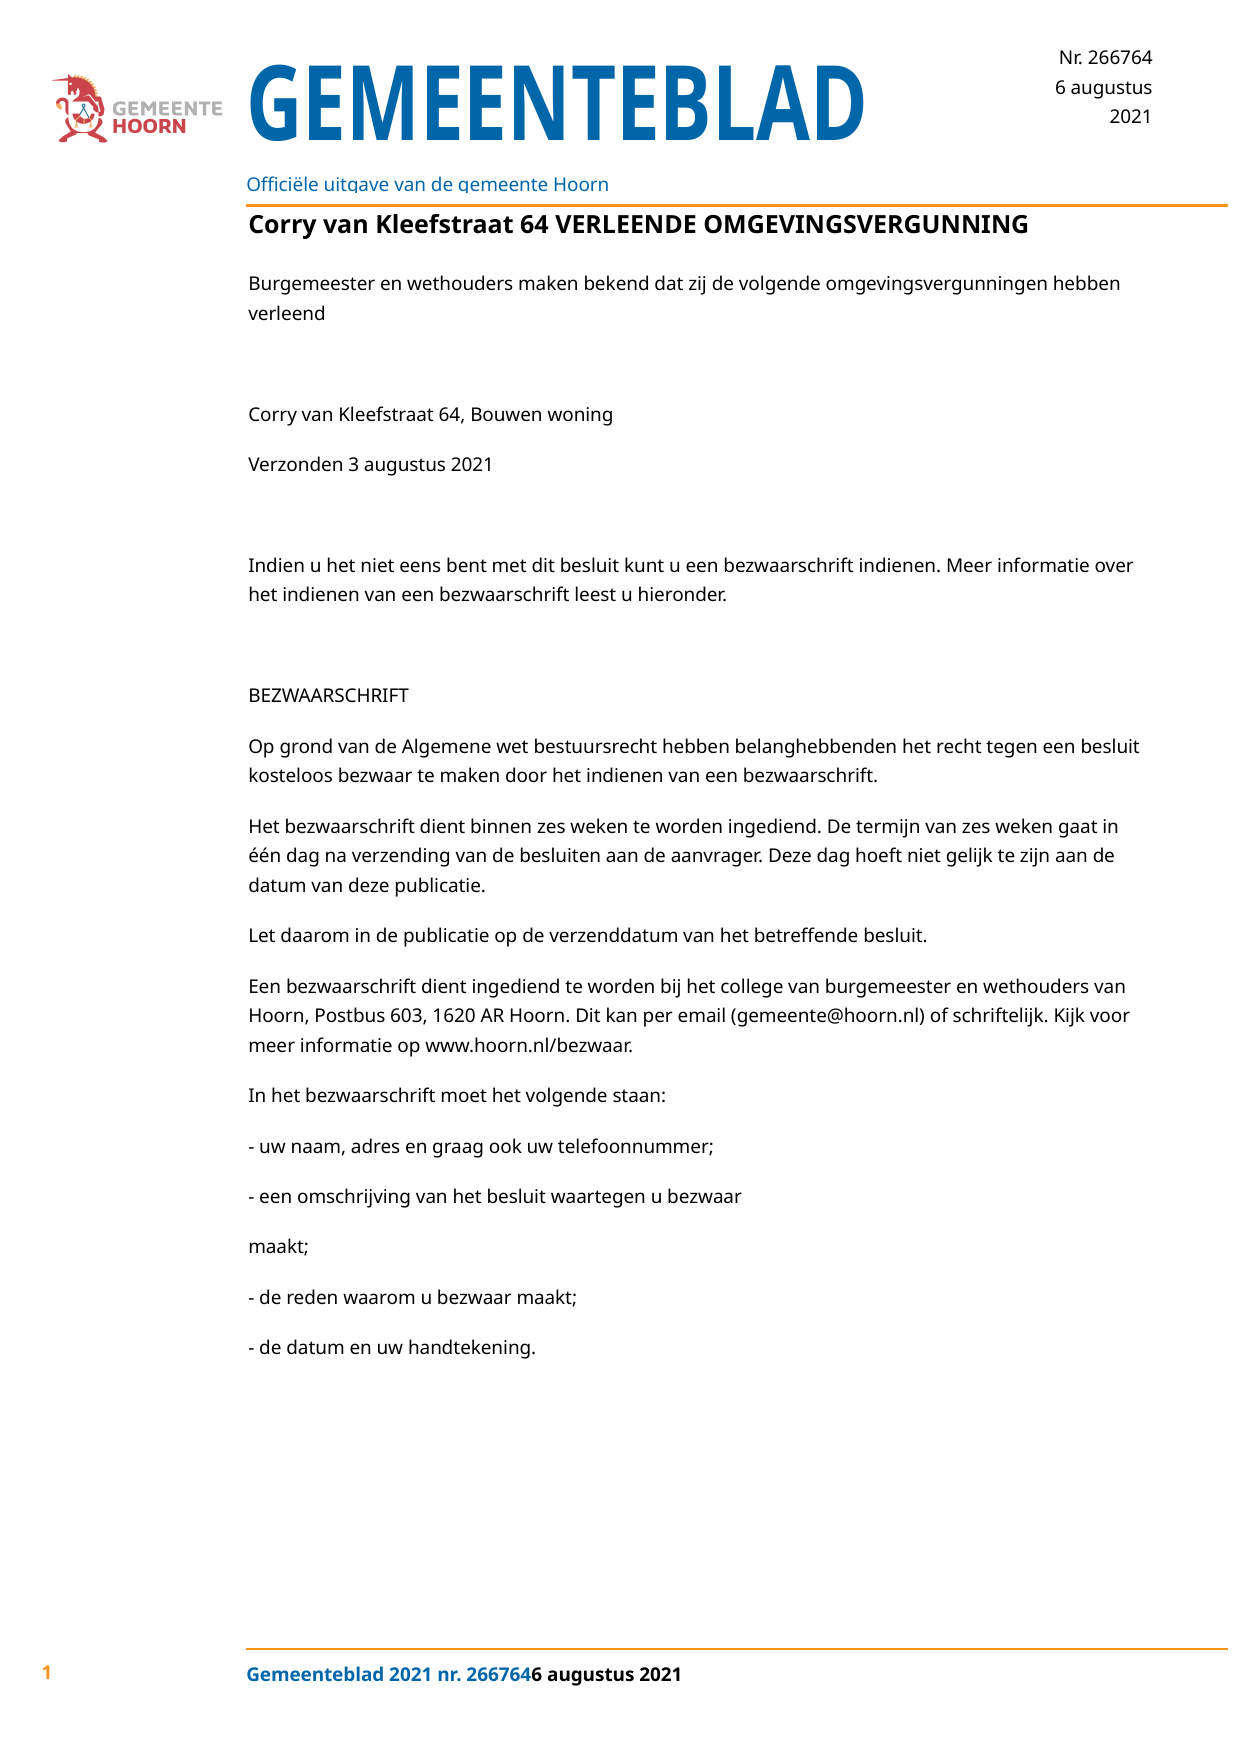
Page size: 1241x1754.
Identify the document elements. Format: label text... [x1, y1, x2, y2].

text - een omschrijving van het besluit waartegen u bezwaar [248, 1183, 1152, 1209]
text BEZWAARSCHRIFT [248, 682, 1152, 708]
text Let daarom in de publicatie op de verzenddatum van het betreffende besluit. [248, 922, 1152, 948]
text Burgemeester en wethouders maken bekend dat zij de volgende omgevingsvergunningen hebben verleend [248, 270, 1152, 326]
text - de reden waarom u bezwaar maakt; [248, 1284, 1152, 1310]
text - uw naam, adres en graag ook uw telefoonnummer; [248, 1133, 1152, 1158]
text Een bezwaarschrift dient ingediend te worden bij het college van burgemeester en wethouders van Hoorn, Postbus 603, 1620 AR Hoorn. Dit kan per email (gemeente@hoorn.nl) of schriftelijk. Kijk voor meer informatie op www.hoorn.nl/bezwaar. [248, 973, 1152, 1058]
text Op grond van de Algemene wet bestuursrecht hebben belanghebbenden het recht tegen een besluit kosteloos bezwaar te maken door het indienen van een bezwaarschrift. [248, 733, 1152, 788]
text Verzonden 3 augustus 2021 [248, 451, 1152, 477]
picture [41, 47, 231, 172]
text Corry van Kleefstraat 64 VERLEENDE OMGEVINGSVERGUNNING [248, 207, 1152, 241]
text Indien u het niet eens bent met dit besluit kunt u een bezwaarschrift indienen. Meer informatie over het indienen van een bezwaarschrift leest u hieronder. [248, 552, 1152, 607]
text - de datum en uw handtekening. [248, 1334, 1152, 1360]
text Corry van Kleefstraat 64, Bouwen woning [248, 401, 1152, 426]
text maakt; [248, 1234, 1152, 1259]
text Het bezwaarschrift dient binnen zes weken te worden ingediend. De termijn van zes weken gaat in één dag na verzending van de besluiten aan de aanvrager. Deze dag hoeft niet gelijk te zijn aan de datum van deze publicatie. [248, 813, 1152, 898]
text In het bezwaarschrift moet het volgende staan: [248, 1082, 1152, 1108]
